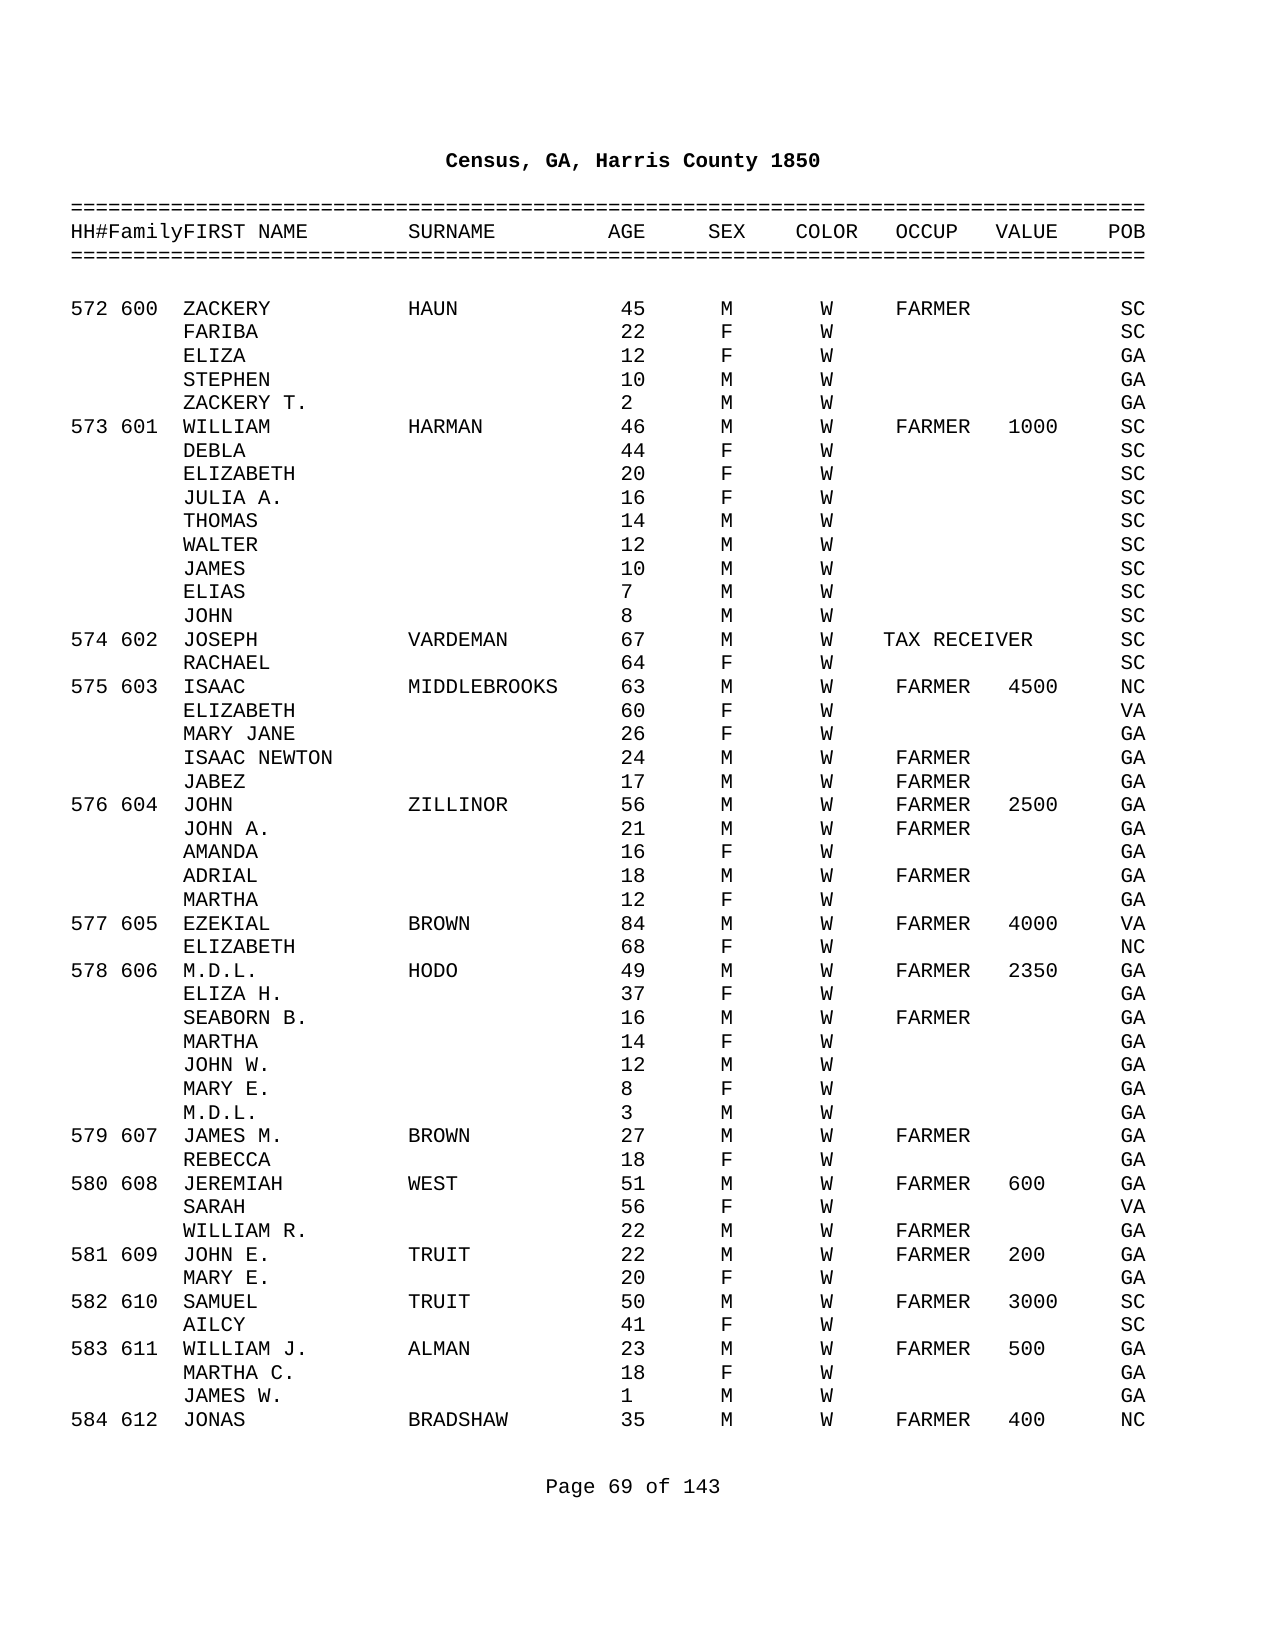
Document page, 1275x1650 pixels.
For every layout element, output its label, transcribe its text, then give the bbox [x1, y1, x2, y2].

text Eliza H. 37 F W GA [70, 983, 1195, 1007]
text Adrial 18 M W farmer GA [70, 865, 1195, 889]
text 573 601 William HARMAN 46 M W farmer 1000 SC [70, 416, 1195, 439]
text Zackery T. 2 M W GA [70, 392, 1195, 416]
text Walter 12 M W SC [70, 534, 1195, 558]
text Rachael 64 F W SC [70, 652, 1195, 676]
text Julia A. 16 F W SC [70, 487, 1195, 511]
text James 10 M W SC [70, 558, 1195, 581]
text 576 604 John ZILLINOR 56 M W farmer 2500 GA [70, 794, 1195, 818]
text Martha 12 F W GA [70, 889, 1195, 912]
text 578 606 M.D.L. HODO 49 M W farmer 2350 GA [70, 960, 1195, 983]
text Sarah 56 F W VA [70, 1196, 1195, 1220]
text Ailcy 41 F W SC [70, 1314, 1195, 1338]
text Mary E. 20 F W GA [70, 1267, 1195, 1291]
text Eliza 12 F W GA [70, 345, 1195, 369]
text Martha C. 18 F W GA [70, 1362, 1195, 1385]
text Debla 44 F W SC [70, 439, 1195, 463]
text John W. 12 M W GA [70, 1054, 1195, 1078]
text Fariba 22 F W SC [70, 321, 1195, 345]
text John A. 21 M W farmer GA [70, 818, 1195, 842]
text Amanda 16 F W GA [70, 842, 1195, 865]
text Jabez 17 M W farmer GA [70, 771, 1195, 794]
text Stephen 10 M W GA [70, 369, 1195, 392]
text Mary E. 8 F W GA [70, 1078, 1195, 1102]
text Seaborn B. 16 M W farmer GA [70, 1007, 1195, 1031]
text Rebecca 18 F W GA [70, 1149, 1195, 1173]
text Martha 14 F W GA [70, 1031, 1195, 1054]
text M.D.L. 3 M W GA [70, 1102, 1195, 1125]
text Elizabeth 60 F W VA [70, 700, 1195, 723]
text 574 602 Joseph VARDEMAN 67 M W tax receiver SC [70, 629, 1195, 652]
text 582 610 Samuel TRUIT 50 M W farmer 3000 SC [70, 1291, 1195, 1314]
text 583 611 William J. ALMAN 23 M W farmer 500 GA [70, 1338, 1195, 1362]
text Elizabeth 68 F W NC [70, 936, 1195, 960]
text Thomas 14 M W SC [70, 511, 1195, 534]
text 572 600 Zackery HAUN 45 M W farmer SC [70, 298, 1195, 321]
text Elizabeth 20 F W SC [70, 463, 1195, 487]
text John 8 M W SC [70, 605, 1195, 629]
text Elias 7 M W SC [70, 581, 1195, 605]
text William R. 22 M W farmer GA [70, 1220, 1195, 1243]
text 580 608 Jeremiah WEST 51 M W farmer 600 GA [70, 1173, 1195, 1196]
text Mary Jane 26 F W GA [70, 723, 1195, 747]
text 581 609 John E. TRUIT 22 M W farmer 200 GA [70, 1243, 1195, 1267]
text 579 607 James M. BROWN 27 M W farmer GA [70, 1125, 1195, 1149]
text 577 605 Ezekial BROWN 84 M W farmer 4000 VA [70, 912, 1195, 936]
text 584 612 Jonas BRADSHAW 35 M W farmer 400 NC [70, 1409, 1195, 1433]
text 575 603 Isaac MIDDLEBROOKS 63 M W farmer 4500 NC [70, 676, 1195, 700]
text James W. 1 M W GA [70, 1385, 1195, 1409]
text Isaac Newton 24 M W farmer GA [70, 747, 1195, 771]
